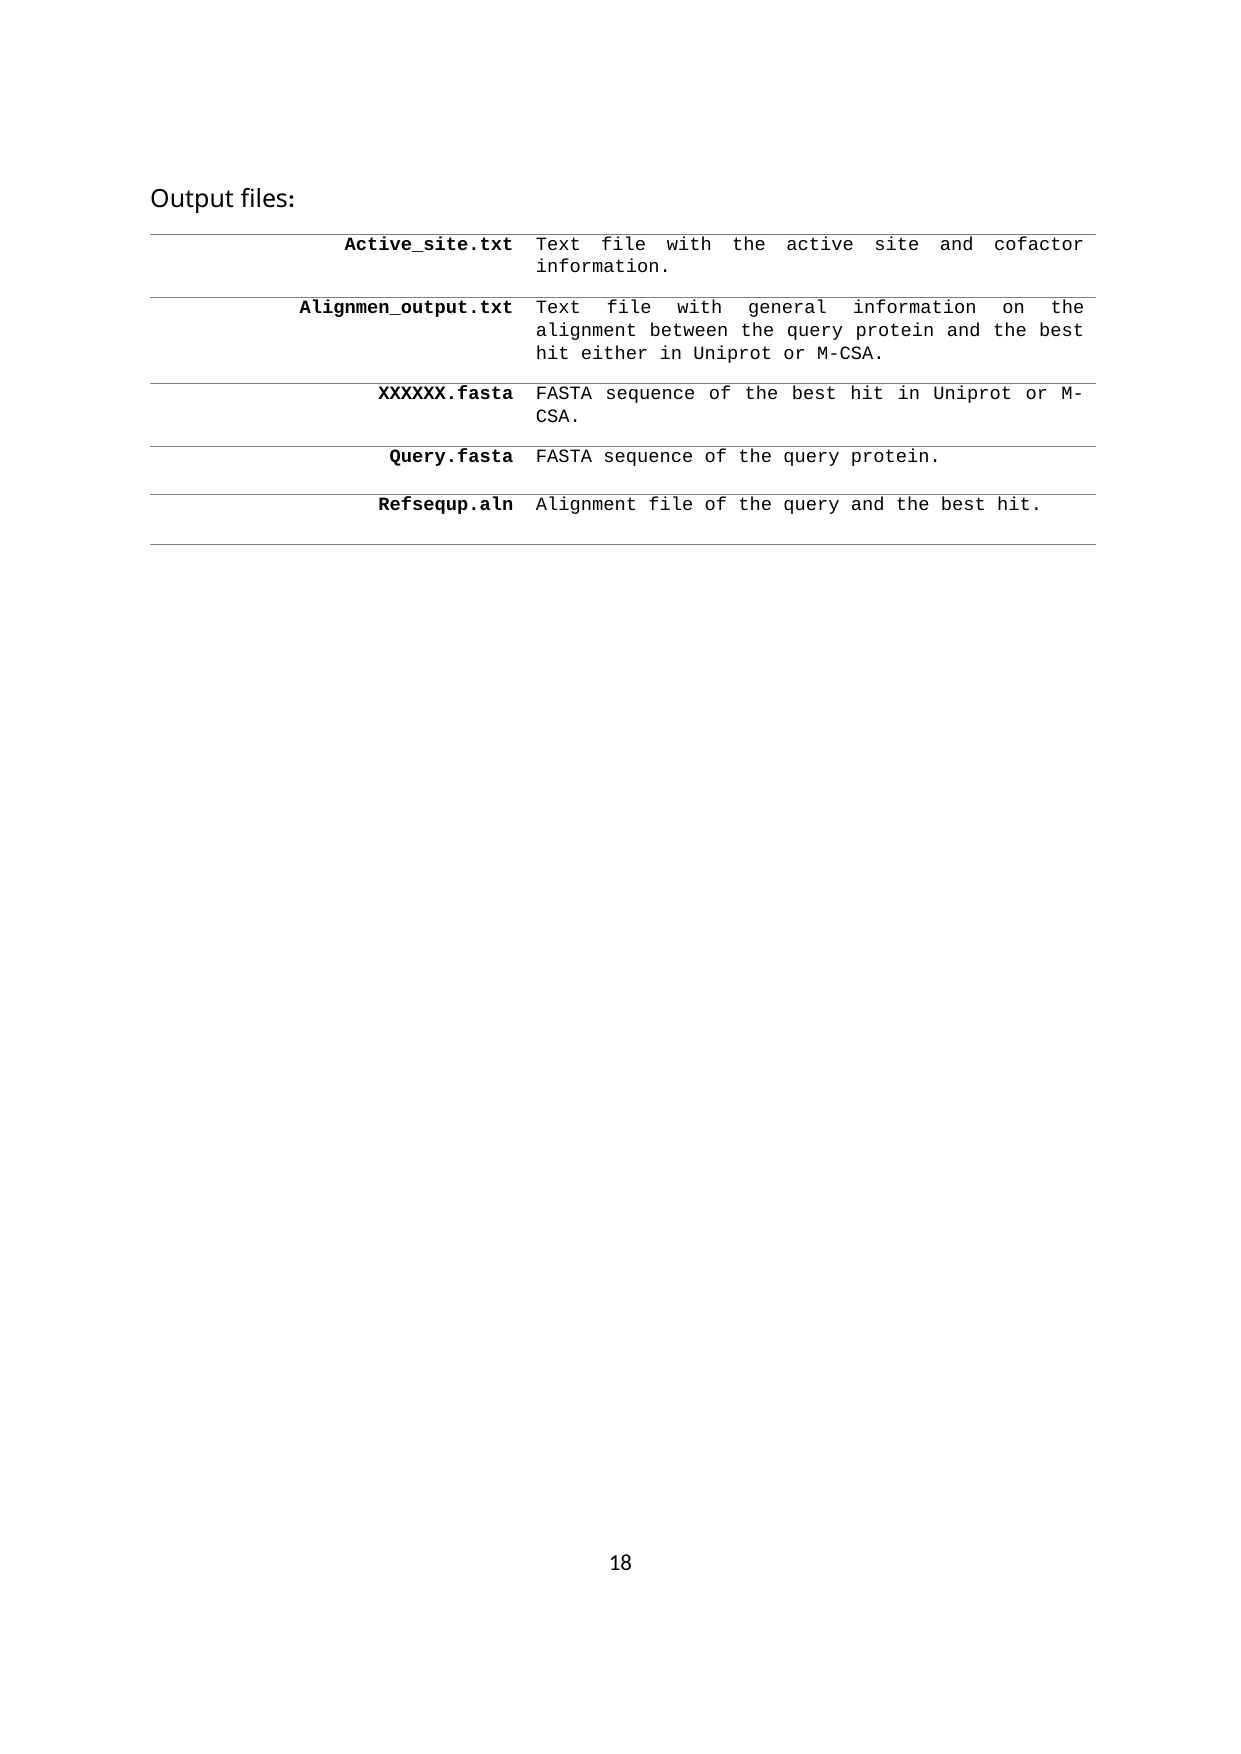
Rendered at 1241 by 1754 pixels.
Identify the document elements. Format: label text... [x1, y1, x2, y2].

table_cell Refsequp.aln [150, 495, 524, 543]
table_cell Alignmen_output.txt [150, 298, 524, 383]
table_cell Text file with general information on the alignment between the query protein and the best hit either in Uniprot or M-CSA. [524, 298, 1096, 383]
table_header Active_site.txt [150, 235, 524, 297]
table_header Text file with the active site and cofactor information. [524, 235, 1096, 297]
table_cell FASTA sequence of the best hit in Uniprot or M-CSA. [524, 384, 1096, 446]
table_cell Query.fasta [150, 447, 524, 494]
table_cell XXXXXX.fasta [150, 384, 524, 446]
text Output files: [150, 181, 1090, 214]
table_cell FASTA sequence of the query protein. [524, 447, 1096, 494]
table_cell Alignment file of the query and the best hit. [524, 495, 1096, 543]
